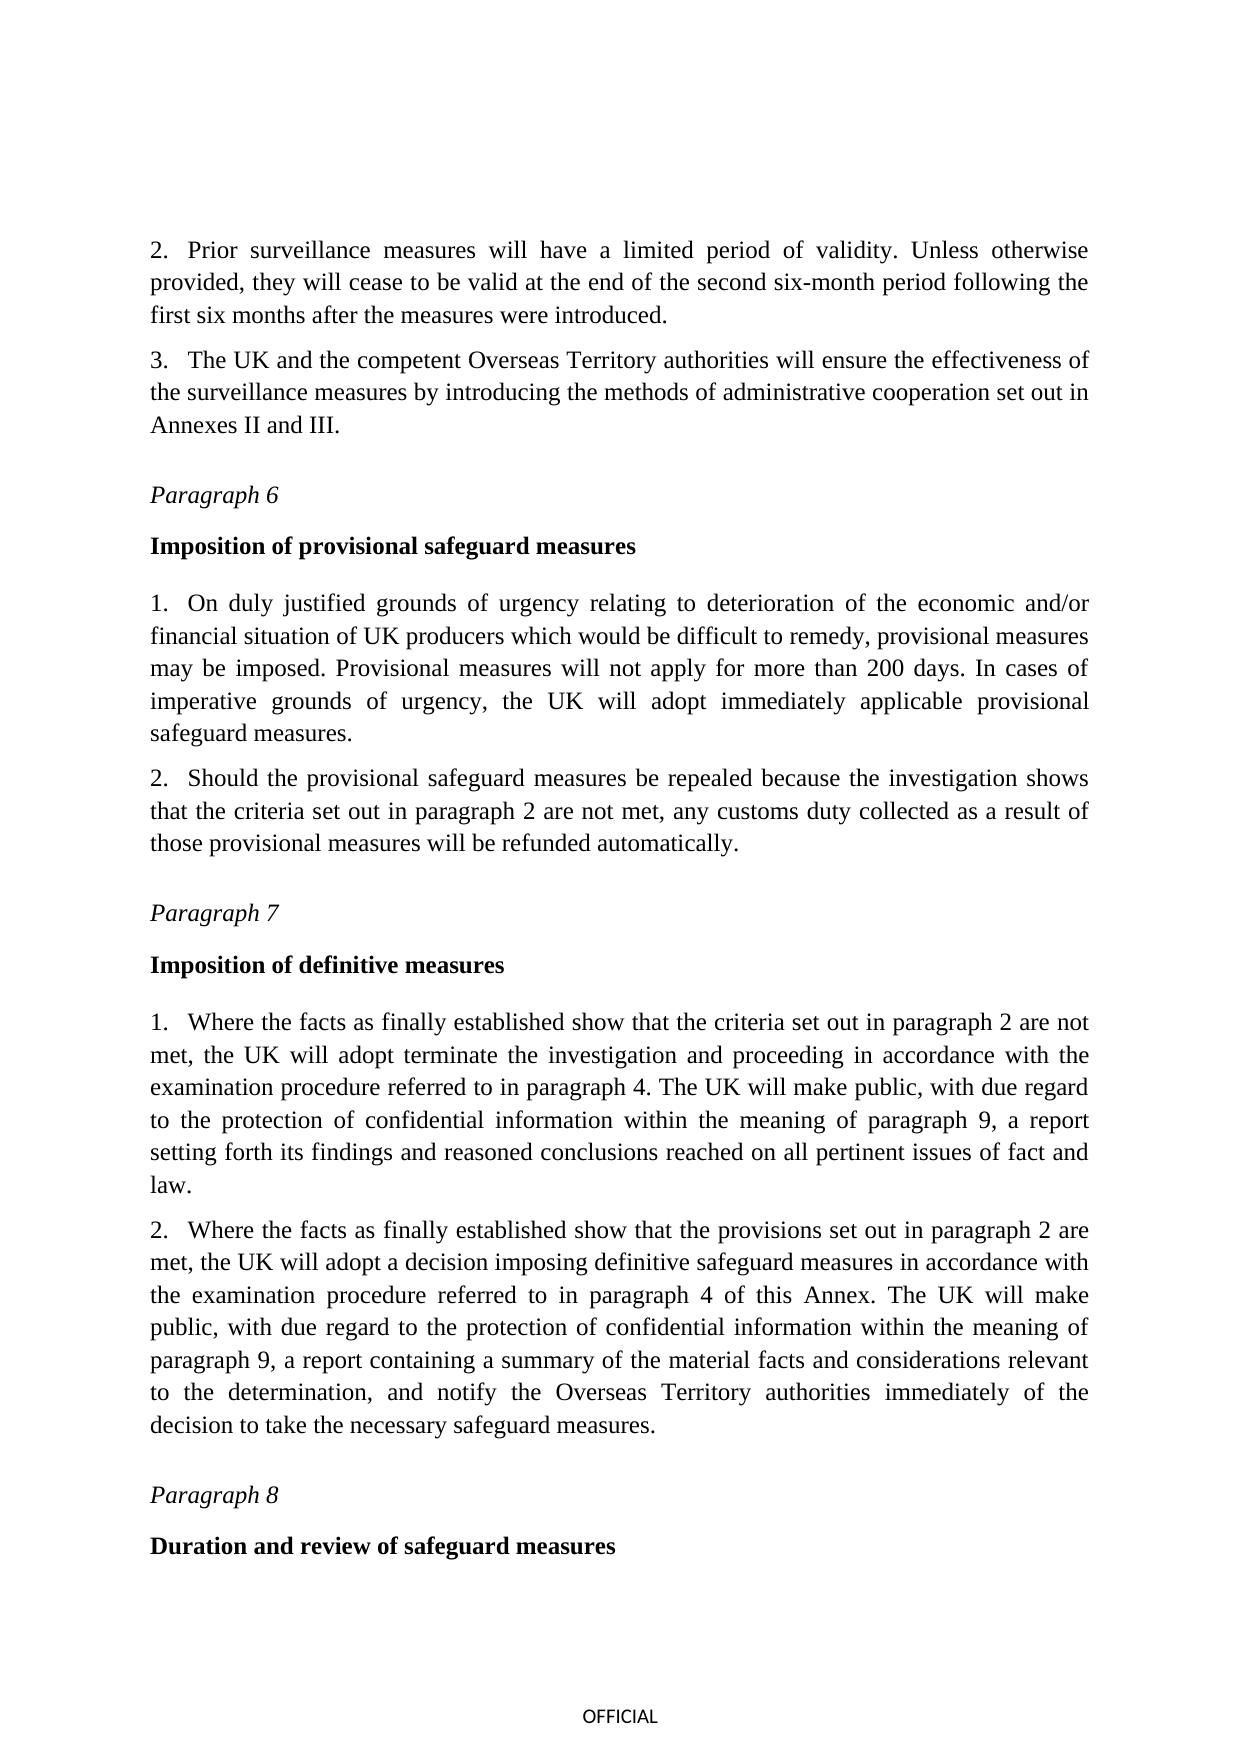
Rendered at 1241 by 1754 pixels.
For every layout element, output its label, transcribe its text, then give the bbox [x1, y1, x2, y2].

text 1. Where the facts as finally established show that the criteria set out in paragraph 2 are not met, the UK will adopt terminate the investigation and proceeding in accordance with the examination procedure referred to in paragraph 4. The UK will make public, with due regard to the protection of confidential information within the meaning of paragraph 9, a report setting forth its findings and reasoned conclusions reached on all pertinent issues of fact and law. [150, 1003, 1090, 1198]
text 3. The UK and the competent Overseas Territory authorities will ensure the effectiveness of the surveillance measures by introducing the methods of administrative cooperation set out in Annexes II and III. [150, 341, 1090, 438]
text Imposition of provisional safeguard measures [150, 527, 1090, 560]
text Paragraph 7 [150, 895, 1090, 927]
text 2. Should the provisional safeguard measures be repealed because the investigation shows that the criteria set out in paragraph 2 are not met, any customs duty collected as a result of those provisional measures will be refunded automatically. [150, 760, 1090, 857]
text Paragraph 6 [150, 476, 1090, 508]
text 1. On duly justified grounds of urgency relating to deterioration of the economic and/or financial situation of UK producers which would be difficult to remedy, provisional measures may be imposed. Provisional measures will not apply for more than 200 days. In cases of imperative grounds of urgency, the UK will adopt immediately applicable provisional safeguard measures. [150, 585, 1090, 747]
text Duration and review of safeguard measures [150, 1527, 1090, 1560]
text 2. Where the facts as finally established show that the provisions set out in paragraph 2 are met, the UK will adopt a decision imposing definitive safeguard measures in accordance with the examination procedure referred to in paragraph 4 of this Annex. The UK will make public, with due regard to the protection of confidential information within the meaning of paragraph 9, a report containing a summary of the material facts and considerations relevant to the determination, and notify the Overseas Territory authorities immediately of the decision to take the necessary safeguard measures. [150, 1211, 1090, 1438]
text 2. Prior surveillance measures will have a limited period of validity. Unless otherwise provided, they will cease to be valid at the end of the second six-month period following the first six months after the measures were introduced. [150, 231, 1090, 328]
text Paragraph 8 [150, 1476, 1090, 1508]
text Imposition of definitive measures [150, 946, 1090, 978]
